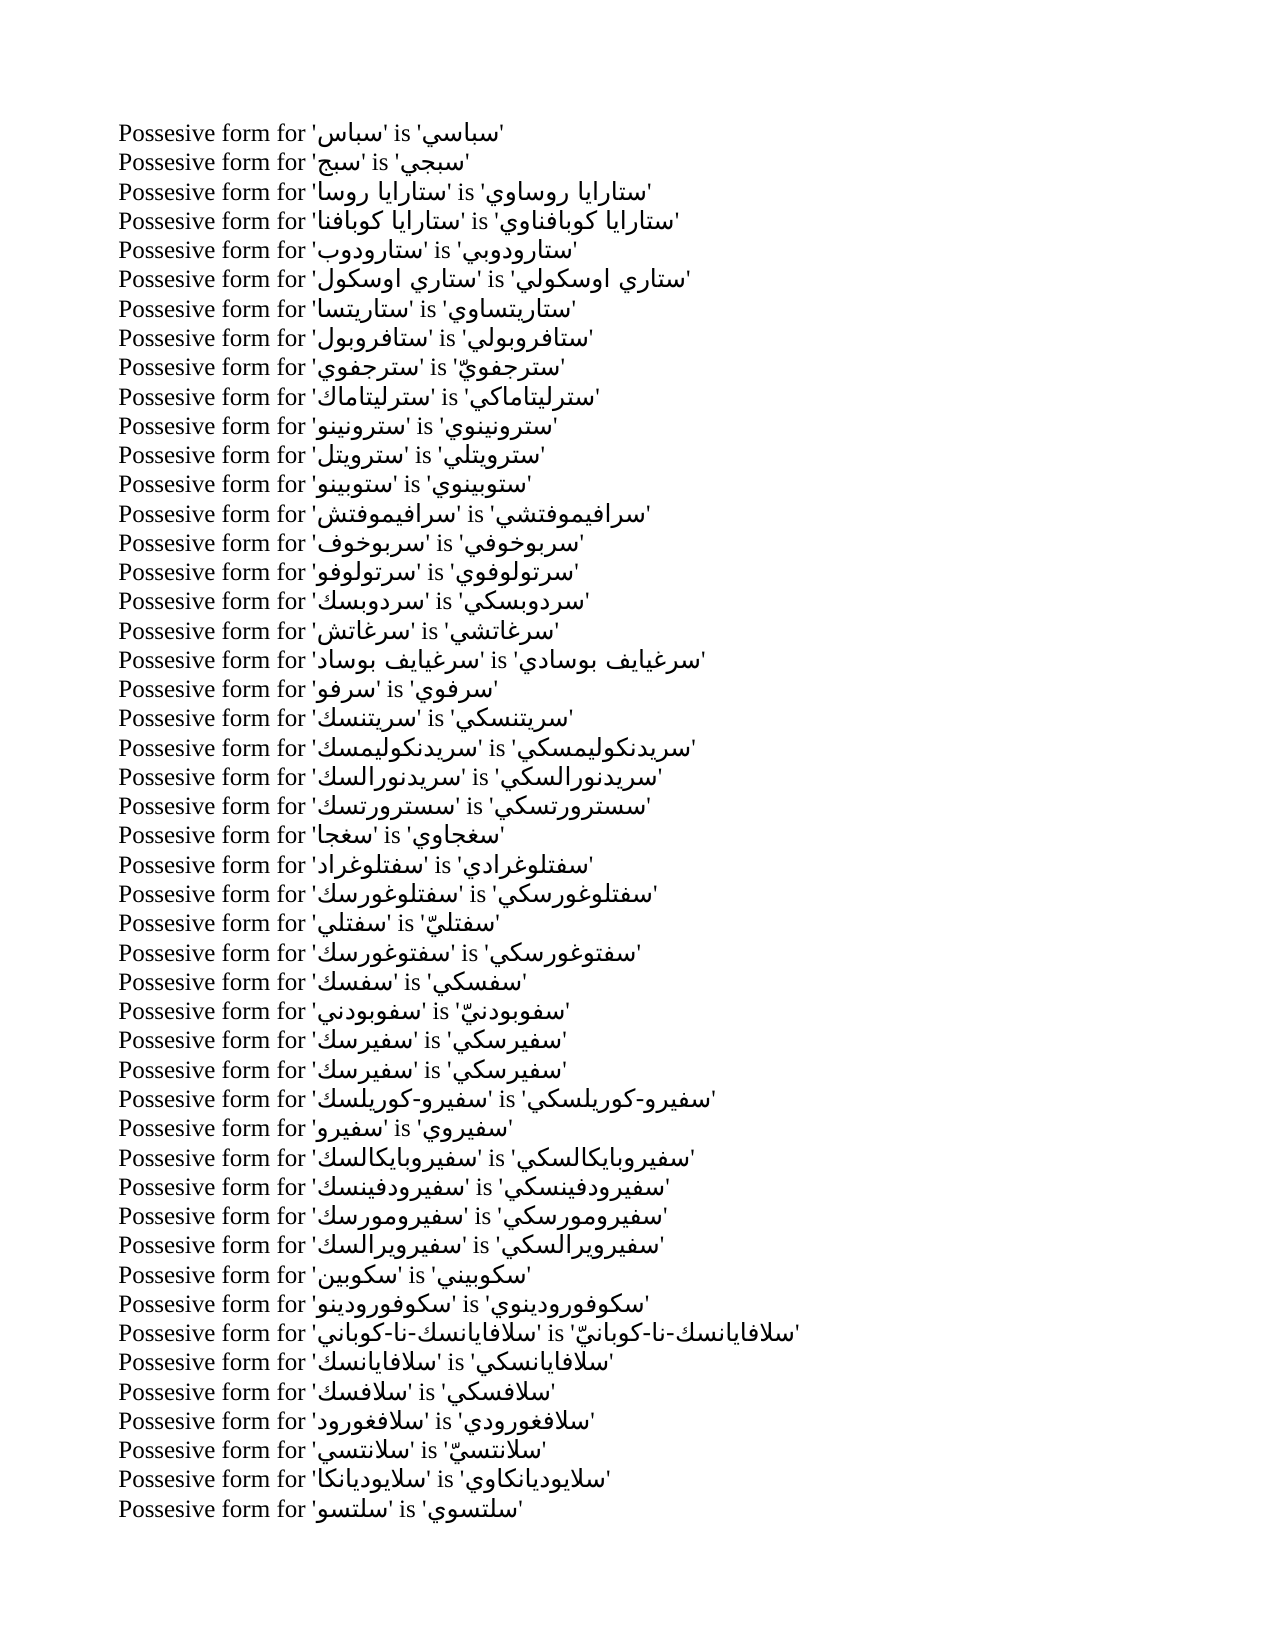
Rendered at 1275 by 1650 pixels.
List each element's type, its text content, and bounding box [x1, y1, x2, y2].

text Possesive form for 'سفتلي' is 'سفتليّ' [118, 908, 1157, 938]
text Possesive form for 'سكوبين' is 'سكوبيني' [118, 1260, 1157, 1289]
text Possesive form for 'سريدنكوليمسك' is 'سريدنكوليمسكي' [118, 733, 1157, 762]
text Possesive form for 'سبج' is 'سبجي' [118, 147, 1157, 177]
text Possesive form for 'سفيروبايكالسك' is 'سفيروبايكالسكي' [118, 1143, 1157, 1172]
text Possesive form for 'سرتولوفو' is 'سرتولوفوي' [118, 557, 1157, 586]
text Possesive form for 'سلايوديانكا' is 'سلايوديانكاوي' [118, 1464, 1157, 1494]
text Possesive form for 'سسترورتسك' is 'سسترورتسكي' [118, 791, 1157, 821]
text Possesive form for 'سترويتل' is 'سترويتلي' [118, 440, 1157, 469]
text Possesive form for 'سفيرسك' is 'سفيرسكي' [118, 1026, 1157, 1055]
text Possesive form for 'سلافايانسك-نا-كوباني' is 'سلافايانسك-نا-كوبانيّ' [118, 1318, 1157, 1347]
text Possesive form for 'سلافسك' is 'سلافسكي' [118, 1377, 1157, 1406]
text Possesive form for 'ستوبينو' is 'ستوبينوي' [118, 469, 1157, 499]
text Possesive form for 'سترونينو' is 'سترونينوي' [118, 411, 1157, 440]
text Possesive form for 'سلافغورود' is 'سلافغورودي' [118, 1406, 1157, 1435]
text Possesive form for 'سرفو' is 'سرفوي' [118, 674, 1157, 703]
text Possesive form for 'سفوبودني' is 'سفوبودنيّ' [118, 996, 1157, 1026]
text Possesive form for 'سفيرويرالسك' is 'سفيرويرالسكي' [118, 1230, 1157, 1260]
text Possesive form for 'سفيرسك' is 'سفيرسكي' [118, 1055, 1157, 1084]
text Possesive form for 'سلافايانسك' is 'سلافايانسكي' [118, 1347, 1157, 1377]
text Possesive form for 'سفتوغورسك' is 'سفتوغورسكي' [118, 938, 1157, 967]
text Possesive form for 'سترليتاماك' is 'سترليتاماكي' [118, 382, 1157, 411]
text Possesive form for 'سغجا' is 'سغجاوي' [118, 821, 1157, 850]
text Possesive form for 'سربوخوف' is 'سربوخوفي' [118, 528, 1157, 557]
text Possesive form for 'سريتنسك' is 'سريتنسكي' [118, 703, 1157, 733]
text Possesive form for 'ستاري اوسكول' is 'ستاري اوسكولي' [118, 264, 1157, 294]
text Possesive form for 'ستافروبول' is 'ستافروبولي' [118, 323, 1157, 352]
text Possesive form for 'سلانتسي' is 'سلانتسيّ' [118, 1435, 1157, 1464]
text Possesive form for 'سباس' is 'سباسي' [118, 118, 1157, 147]
text Possesive form for 'سفيرودفينسك' is 'سفيرودفينسكي' [118, 1172, 1157, 1201]
text Possesive form for 'سكوفورودينو' is 'سكوفورودينوي' [118, 1289, 1157, 1318]
text Possesive form for 'سردوبسك' is 'سردوبسكي' [118, 586, 1157, 616]
text Possesive form for 'ستارايا روسا' is 'ستارايا روساوي' [118, 177, 1157, 206]
text Possesive form for 'ستارودوب' is 'ستارودوبي' [118, 235, 1157, 264]
text Possesive form for 'سفيرومورسك' is 'سفيرومورسكي' [118, 1201, 1157, 1230]
text Possesive form for 'سرغاتش' is 'سرغاتشي' [118, 616, 1157, 645]
text Possesive form for 'ستارايا كوبافنا' is 'ستارايا كوبافناوي' [118, 206, 1157, 235]
text Possesive form for 'سفتلوغراد' is 'سفتلوغرادي' [118, 850, 1157, 879]
text Possesive form for 'سلتسو' is 'سلتسوي' [118, 1494, 1157, 1523]
text Possesive form for 'ستاريتسا' is 'ستاريتساوي' [118, 294, 1157, 323]
text Possesive form for 'سترجفوي' is 'سترجفويّ' [118, 352, 1157, 382]
text Possesive form for 'سرافيموفتش' is 'سرافيموفتشي' [118, 499, 1157, 528]
text Possesive form for 'سفسك' is 'سفسكي' [118, 967, 1157, 996]
text Possesive form for 'سريدنورالسك' is 'سريدنورالسكي' [118, 762, 1157, 791]
text Possesive form for 'سفيرو-كوريلسك' is 'سفيرو-كوريلسكي' [118, 1084, 1157, 1113]
text Possesive form for 'سفتلوغورسك' is 'سفتلوغورسكي' [118, 879, 1157, 908]
text Possesive form for 'سفيرو' is 'سفيروي' [118, 1113, 1157, 1143]
text Possesive form for 'سرغيايف بوساد' is 'سرغيايف بوسادي' [118, 645, 1157, 674]
